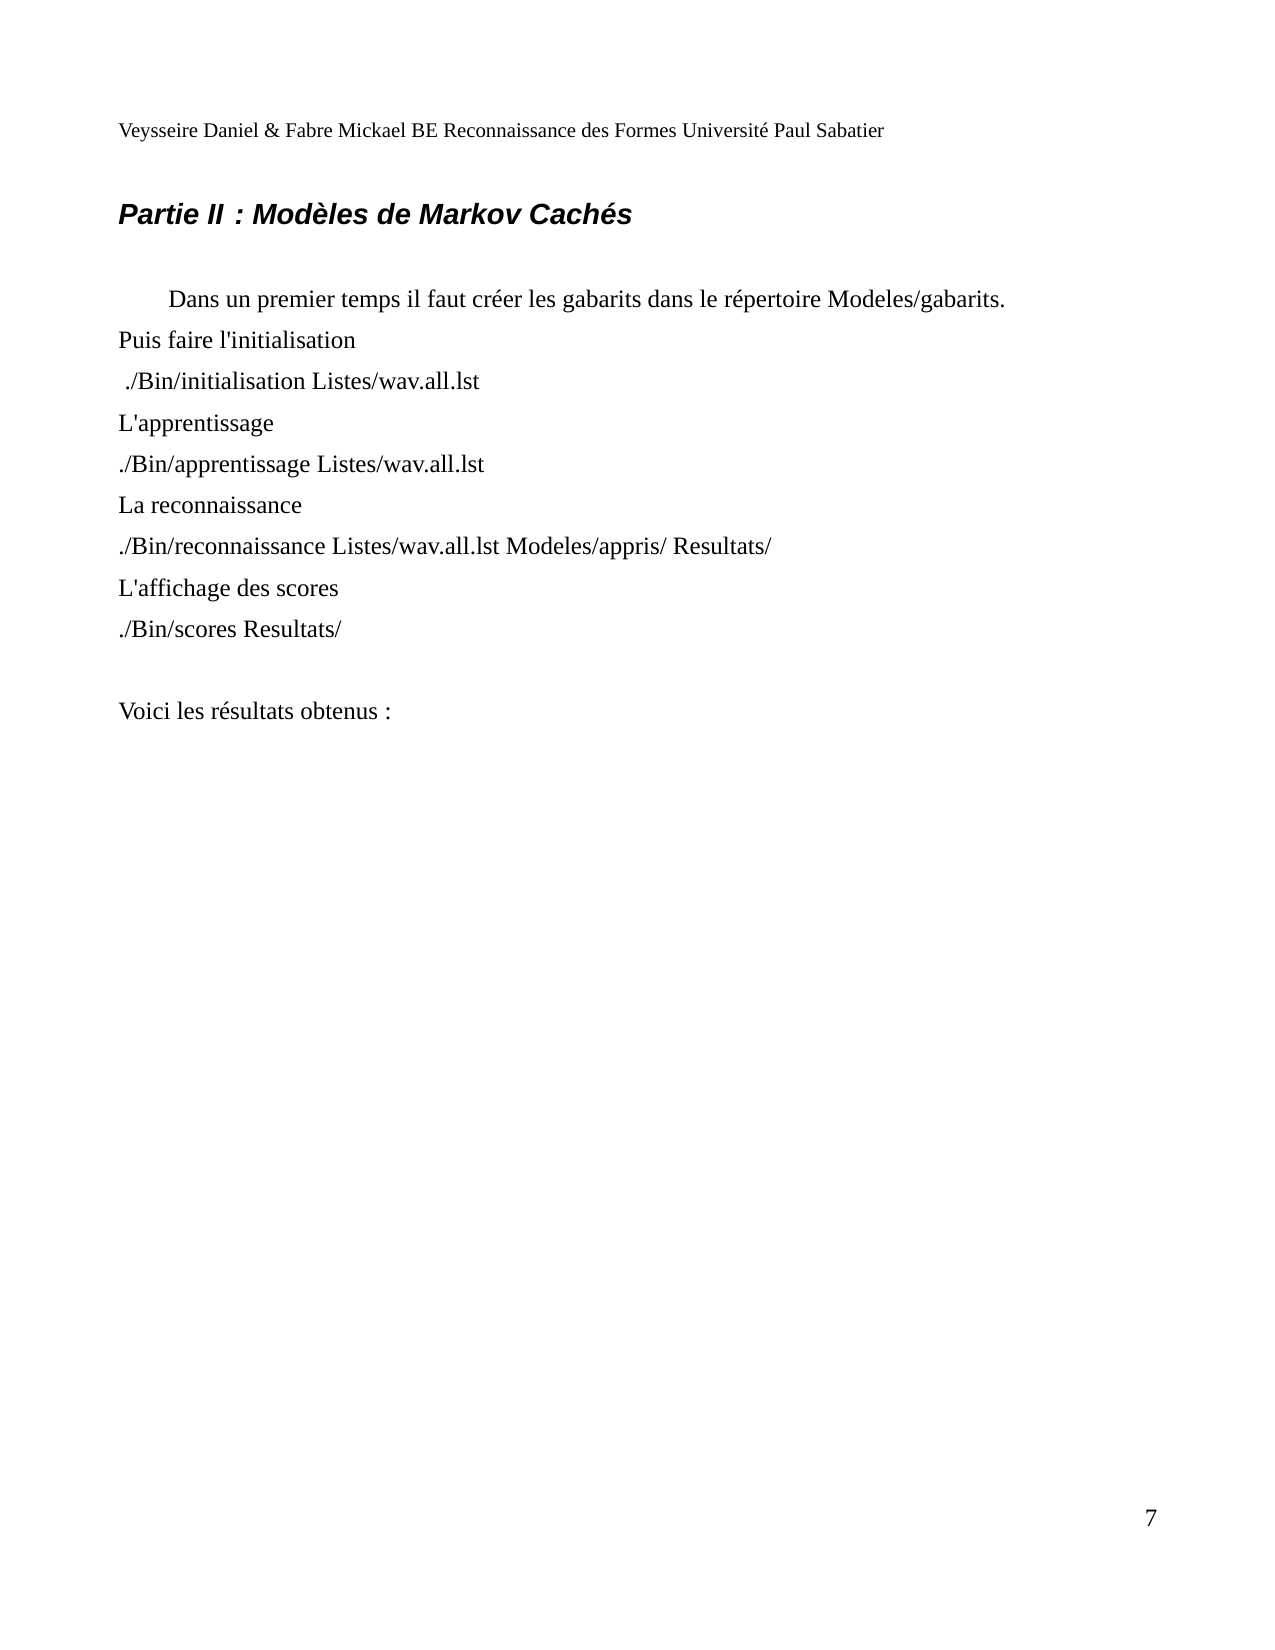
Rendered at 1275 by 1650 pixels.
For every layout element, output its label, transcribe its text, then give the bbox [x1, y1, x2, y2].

text ./Bin/reconnaissance Listes/wav.all.lst Modeles/appris/ Resultats/ [118, 531, 1157, 560]
text La reconnaissance [118, 490, 1157, 519]
text ./Bin/scores Resultats/ [118, 614, 1157, 643]
text Voici les résultats obtenus : [118, 696, 1157, 725]
text Puis faire l'initialisation [118, 325, 1157, 354]
text ./Bin/initialisation Listes/wav.all.lst [118, 366, 1157, 395]
text L'affichage des scores [118, 573, 1157, 601]
text Dans un premier temps il faut créer les gabarits dans le répertoire Modeles/gabarits. [118, 284, 1157, 313]
text ./Bin/apprentissage Listes/wav.all.lst [118, 449, 1157, 478]
subtitle Partie II : Modèles de Markov Cachés [118, 197, 1157, 230]
text L'apprentissage [118, 408, 1157, 436]
